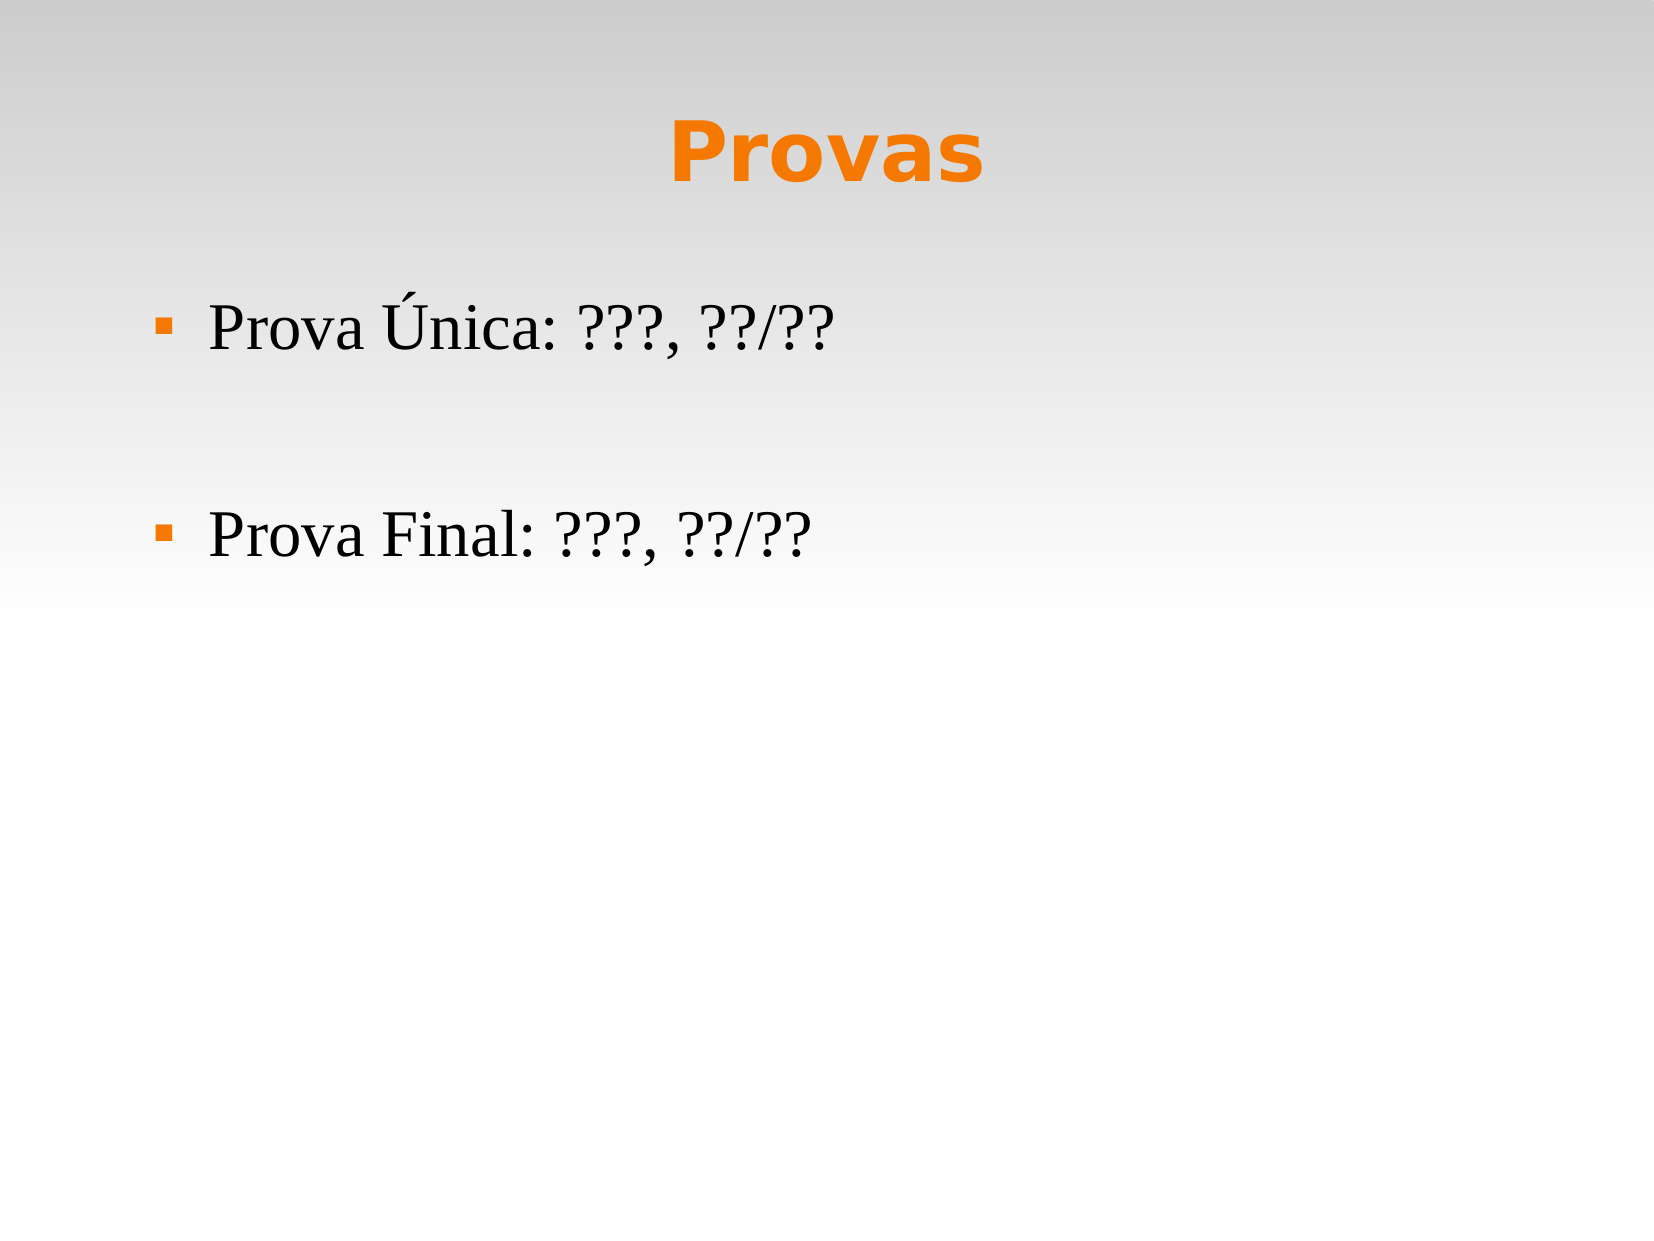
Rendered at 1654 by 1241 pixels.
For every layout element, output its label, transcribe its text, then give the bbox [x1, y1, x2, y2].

title Provas [82, 49, 1571, 257]
list Prova Única: ???, ??/?? Prova Final: ???, ??/?? [67, 290, 1592, 1176]
